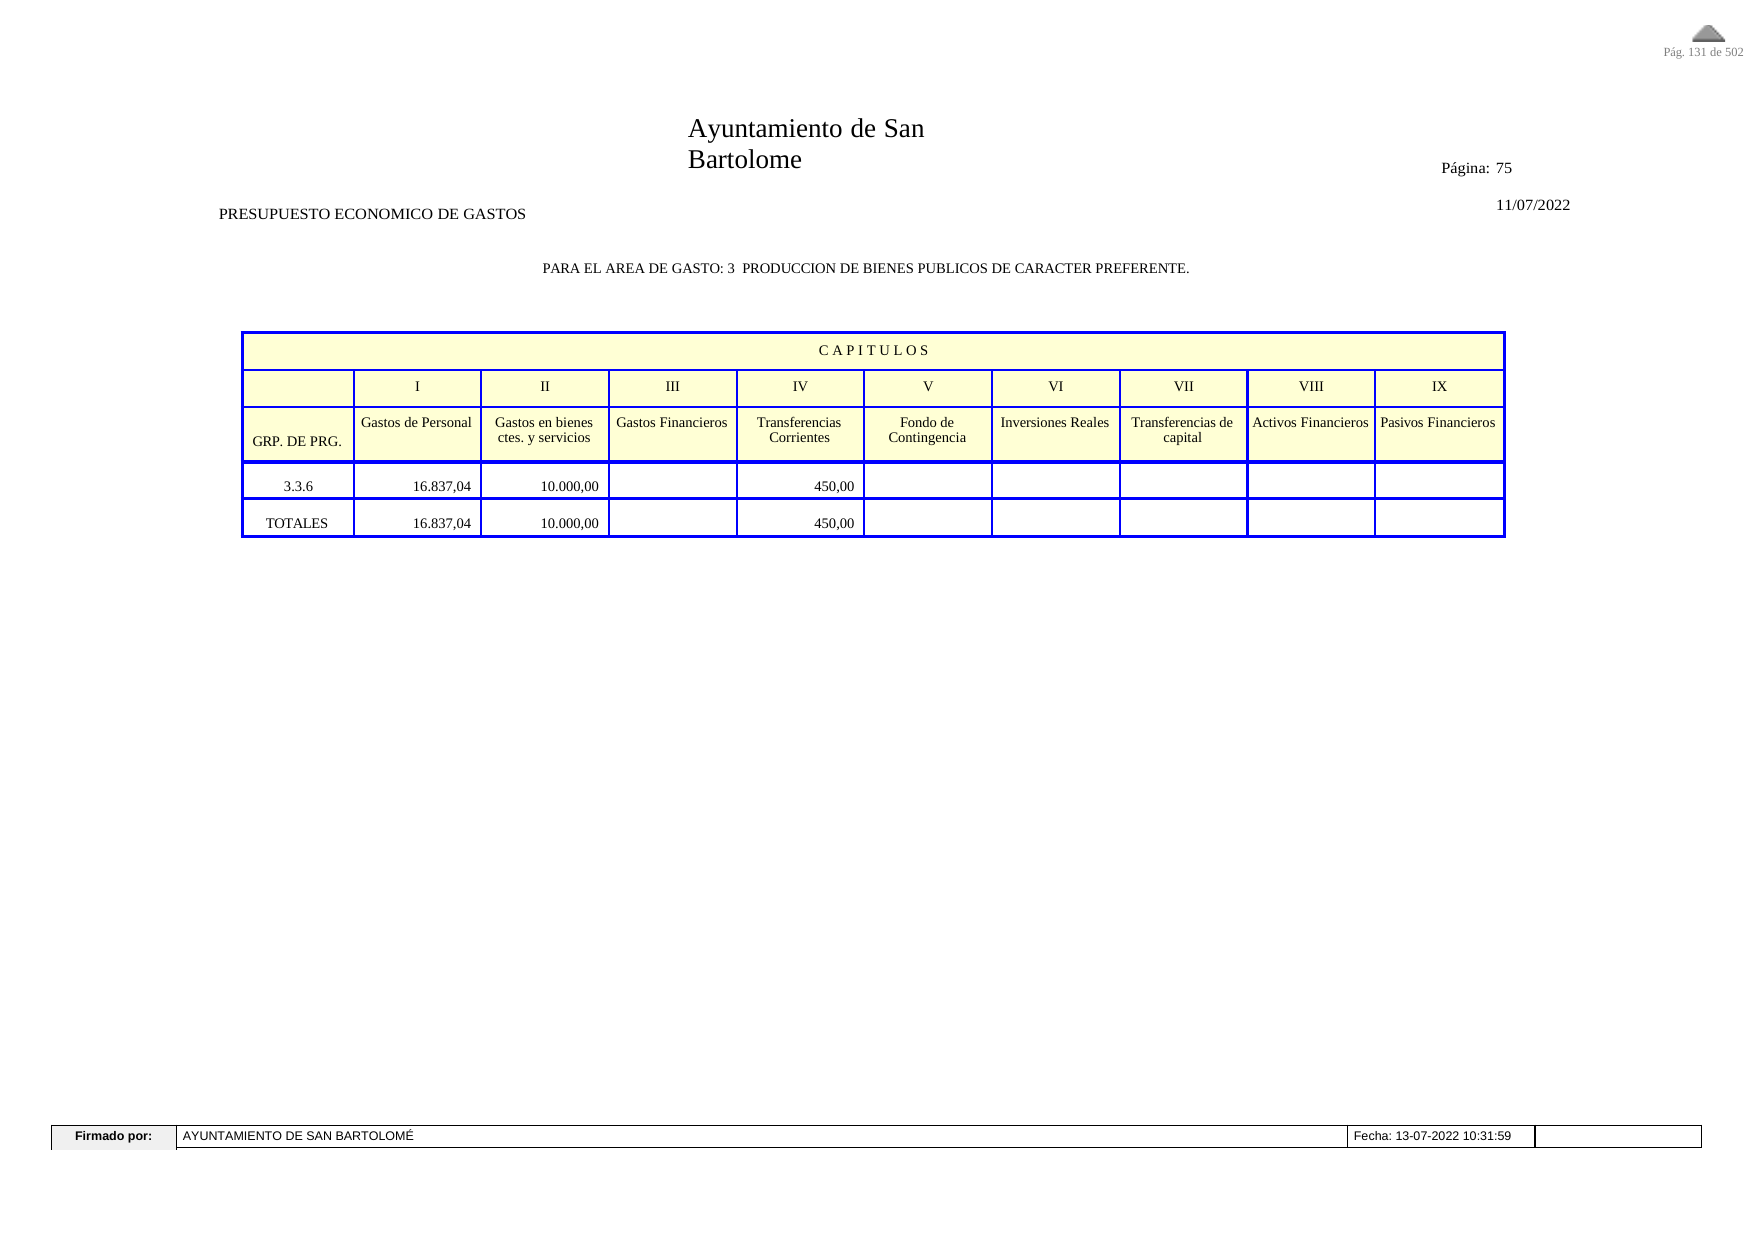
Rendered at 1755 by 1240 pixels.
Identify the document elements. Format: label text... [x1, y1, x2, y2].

table_cell 16.837,04 [355, 464, 480, 497]
table_cell [1121, 500, 1246, 535]
table_cell VII [1121, 371, 1246, 406]
text 11/07/2022 [1493, 196, 1572, 213]
table_cell [610, 464, 736, 497]
table_cell 3.3.6 [244, 464, 353, 497]
table_cell Inversiones Reales [993, 408, 1119, 460]
table_cell VI [993, 371, 1119, 406]
table_header [1536, 1126, 1701, 1147]
table_cell [865, 500, 991, 535]
table_cell 450,00 [738, 464, 863, 497]
text PRESUPUESTO ECONOMICO DE GASTOS [218, 205, 528, 223]
text PARA EL AREA DE GASTO: 3 PRODUCCION DE BIENES PUBLICOS DE CARACTER PREFERENTE. [542, 259, 1754, 276]
table_cell [610, 500, 736, 535]
table_cell [1121, 464, 1246, 497]
table_header Firmado por: [52, 1126, 176, 1147]
table_cell Transferencias Corrientes [738, 408, 863, 460]
table_cell 10.000,00 [482, 500, 608, 535]
table_cell Gastos Financieros [610, 408, 736, 460]
table_cell IV [738, 371, 863, 406]
table_cell [993, 500, 1119, 535]
table_cell Gastos de Personal [355, 408, 480, 460]
table_header C A P I T U L O S [244, 334, 1503, 369]
subtitle Ayuntamiento de San Bartolome [688, 112, 1045, 174]
table_cell III [610, 371, 736, 406]
table_cell Fondo de Contingencia [865, 408, 991, 460]
table_cell Pasivos Financieros [1376, 408, 1503, 460]
table_cell [1249, 500, 1374, 535]
picture [1691, 25, 1726, 42]
table_header AYUNTAMIENTO DE SAN BARTOLOMÉ [177, 1126, 1347, 1147]
table_cell 10.000,00 [482, 464, 608, 497]
table_cell [1376, 500, 1503, 535]
table_cell [1249, 464, 1374, 497]
table_cell [1376, 464, 1503, 497]
table_cell II [482, 371, 608, 406]
table_cell GRP. DE PRG. [244, 408, 353, 460]
table_cell 16.837,04 [355, 500, 480, 535]
table_cell Activos Financieros [1249, 408, 1374, 460]
table_cell I [355, 371, 480, 406]
text Página: 75 [1439, 159, 1514, 177]
table_cell Transferencias de capital [1121, 408, 1246, 460]
table_header Fecha: 13-07-2022 10:31:59 [1348, 1126, 1534, 1147]
table_cell VIII [1249, 371, 1374, 406]
table_cell IX [1376, 371, 1503, 406]
table_cell [244, 371, 353, 406]
table_cell TOTALES [244, 500, 353, 535]
table_cell 450,00 [738, 500, 863, 535]
table_cell V [865, 371, 991, 406]
table_cell [993, 464, 1119, 497]
table_cell Gastos en bienes ctes. y servicios [482, 408, 608, 460]
table_cell [865, 464, 991, 497]
